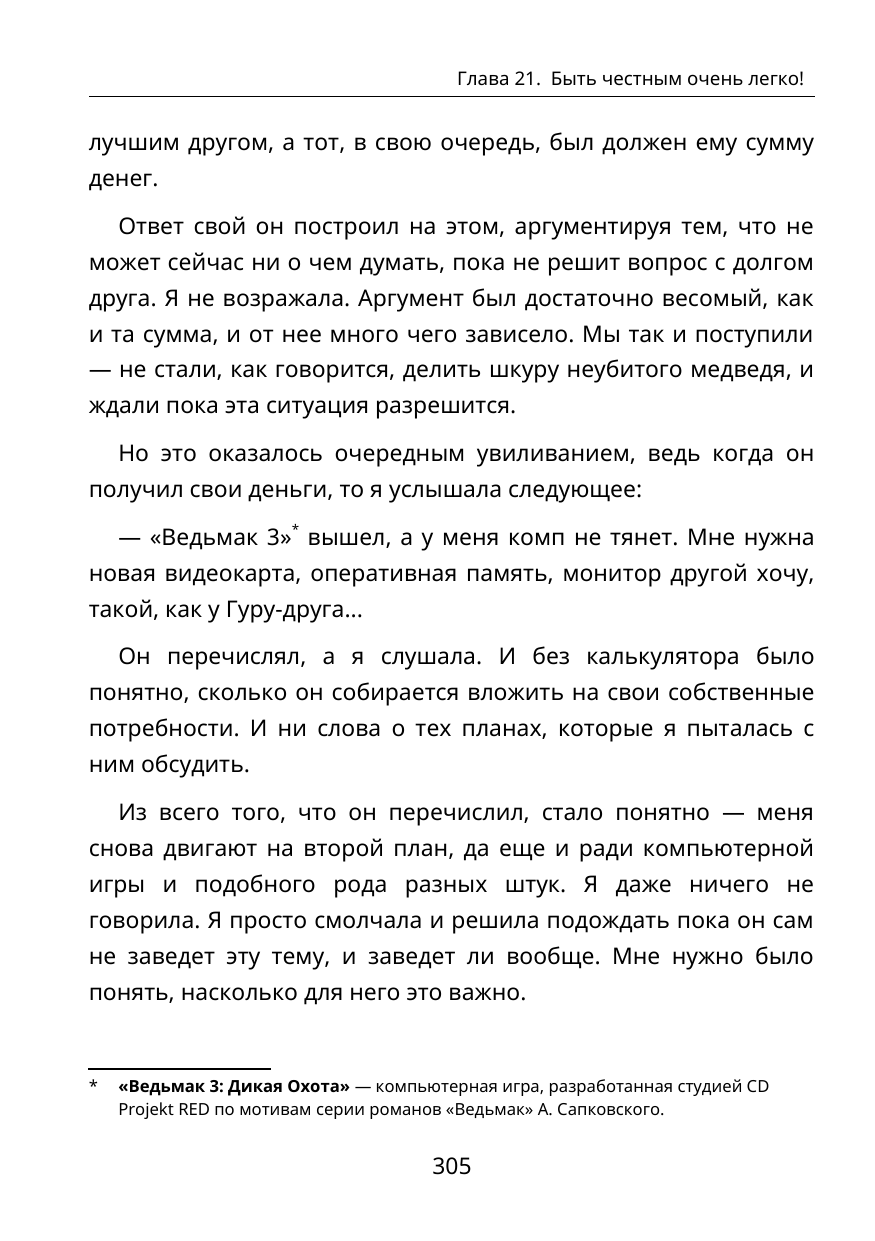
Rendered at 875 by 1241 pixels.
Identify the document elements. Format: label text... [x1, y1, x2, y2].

text Из всего того, что он перечислил, стало понятно — меня снова двигают на второй план, да еще и ради компьютерной игры и подобного рода разных штук. Я даже ничего не говорила. Я просто смолчала и решила подождать пока он сам не заведет эту тему, и заведет ли вообще. Мне нужно было понять, насколько для него это важно. [88, 796, 815, 1007]
text лучшим другом, а тот, в свою очередь, был должен ему сумму денег. [88, 126, 815, 193]
text Он перечислял, а я слушала. И без калькулятора было понятно, сколько он собирается вложить на свои собственные потребности. И ни слова о тех планах, которые я пыталась с ним обсудить. [88, 640, 815, 779]
text Но это оказалось очередным увиливанием, ведь когда он получил свои деньги, то я услышала следующее: [88, 437, 815, 504]
text «Ведьмак 3: Дикая Охота» — компьютерная игра, разработанная студией CD Projekt RED по мотивам серии романов «Ведьмак» А. Сапковского. [88, 1075, 815, 1120]
text — «Ведьмак 3» вышел, а у меня комп не тянет. Мне нужна новая видеокарта, оперативная память, монитор другой хочу, такой, как у Гуру-друга... [88, 521, 815, 624]
text Ответ свой он построил на этом, аргументируя тем, что не может сейчас ни о чем думать, пока не решит вопрос с долгом друга. Я не возражала. Аргумент был достаточно весомый, как и та сумма, и от нее много чего зависело. Мы так и поступили — не стали, как говорится, делить шкуру неубитого медведя, и ждали пока эта ситуация разрешится. [88, 210, 815, 421]
